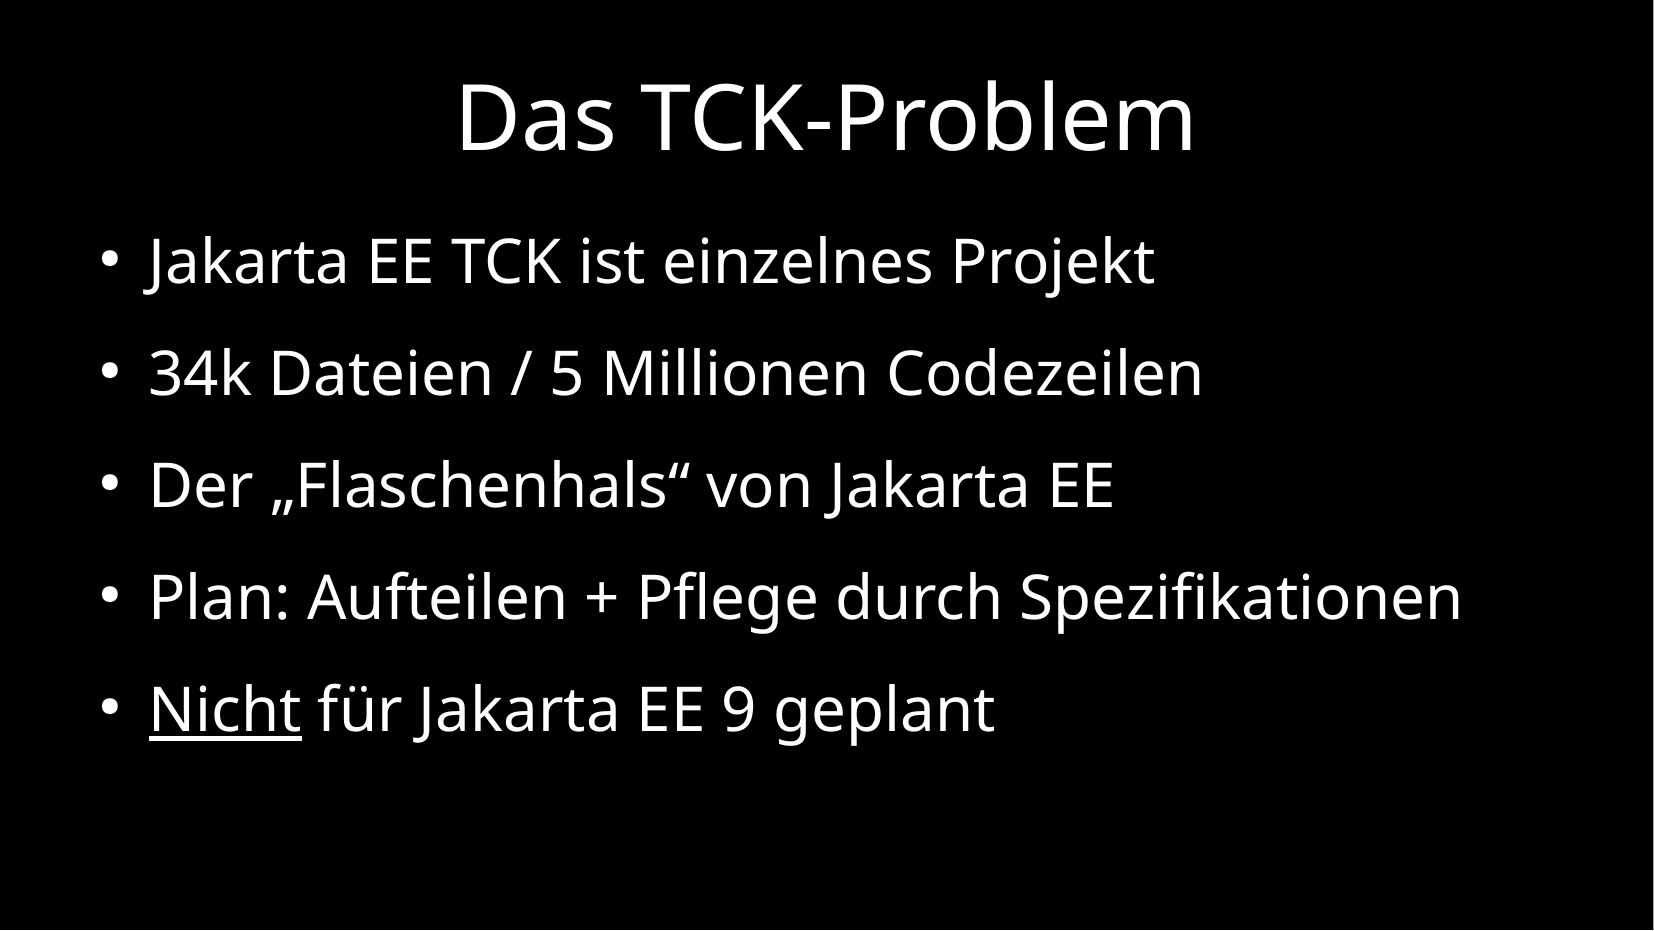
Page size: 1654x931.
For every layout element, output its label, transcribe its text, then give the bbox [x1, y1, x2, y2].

list Jakarta EE TCK ist einzelnes Projekt 34k Dateien / 5 Millionen Codezeilen Der „Flaschenhals“ von Jakarta EE Plan: Aufteilen + Pflege durch Spezifikationen Nicht für Jakarta EE 9 geplant [82, 217, 1571, 758]
title Das TCK-Problem [82, 37, 1571, 193]
